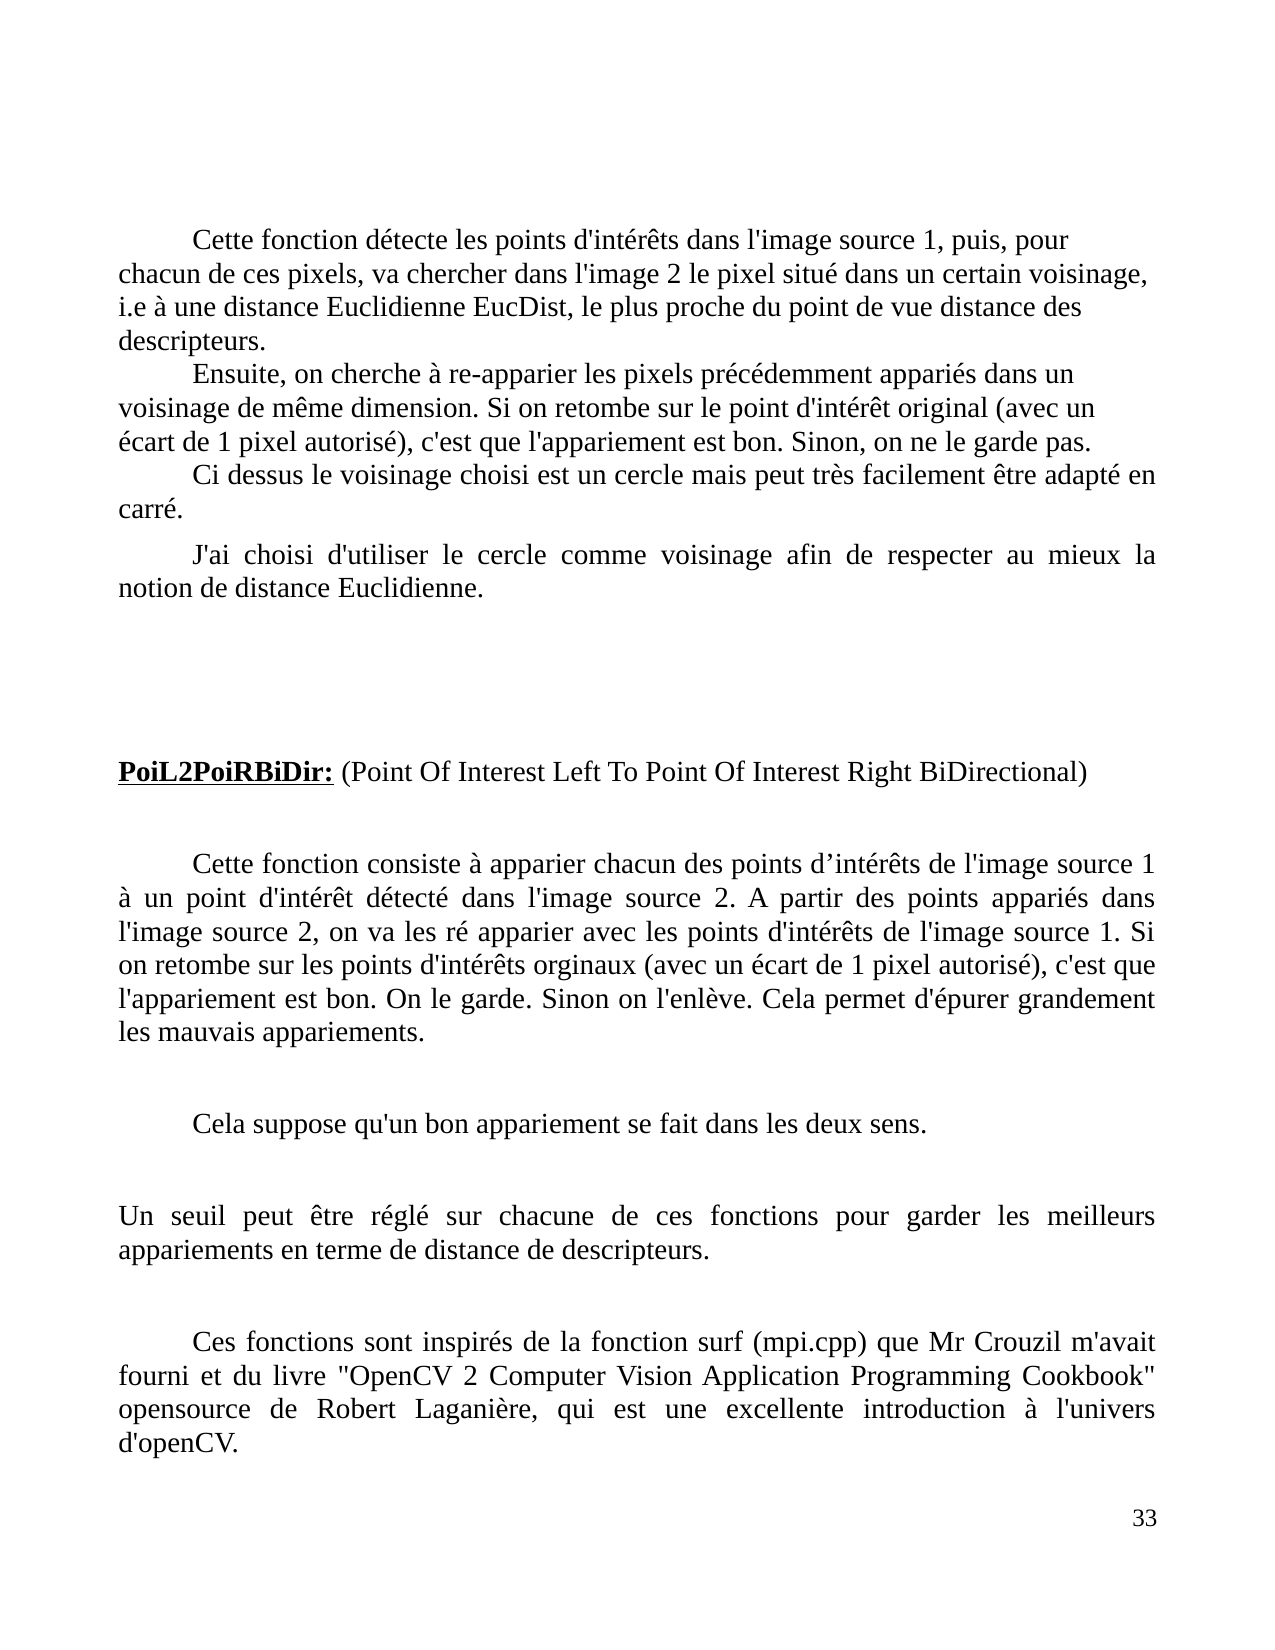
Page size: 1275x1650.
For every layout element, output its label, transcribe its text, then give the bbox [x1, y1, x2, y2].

text Ces fonctions sont inspirés de la fonction surf (mpi.cpp) que Mr Crouzil m'avait fourni et du livre "OpenCV 2 Computer Vision Application Programming Cookbook" opensource de Robert Laganière, qui est une excellente introduction à l'univers d'openCV. [118, 1324, 1157, 1458]
text Ci dessus le voisinage choisi est un cercle mais peut très facilement être adapté en carré. [118, 457, 1157, 524]
text Cela suppose qu'un bon appariement se fait dans les deux sens. [118, 1106, 1157, 1140]
text Cette fonction détecte les points d'intérêts dans l'image source 1, puis, pour chacun de ces pixels, va chercher dans l'image 2 le pixel situé dans un certain voisinage, i.e à une distance Euclidienne EucDist, le plus proche du point de vue distance des descripteurs. [118, 222, 1157, 357]
text Un seuil peut être réglé sur chacune de ces fonctions pour garder les meilleurs appariements en terme de distance de descripteurs. [118, 1198, 1157, 1266]
text Ensuite, on cherche à re-apparier les pixels précédemment appariés dans un voisinage de même dimension. Si on retombe sur le point d'intérêt original (avec un écart de 1 pixel autorisé), c'est que l'appariement est bon. Sinon, on ne le garde pas. [118, 357, 1157, 457]
text PoiL2PoiRBiDir: (Point Of Interest Left To Point Of Interest Right BiDirectional) [118, 754, 1157, 788]
text J'ai choisi d'utiliser le cercle comme voisinage afin de respecter au mieux la notion de distance Euclidienne. [118, 537, 1157, 604]
text Cette fonction consiste à apparier chacun des points d’intérêts de l'image source 1 à un point d'intérêt détecté dans l'image source 2. A partir des points appariés dans l'image source 2, on va les ré apparier avec les points d'intérêts de l'image source 1. Si on retombe sur les points d'intérêts orginaux (avec un écart de 1 pixel autorisé), c'est que l'appariement est bon. On le garde. Sinon on l'enlève. Cela permet d'épurer grandement les mauvais appariements. [118, 847, 1157, 1048]
